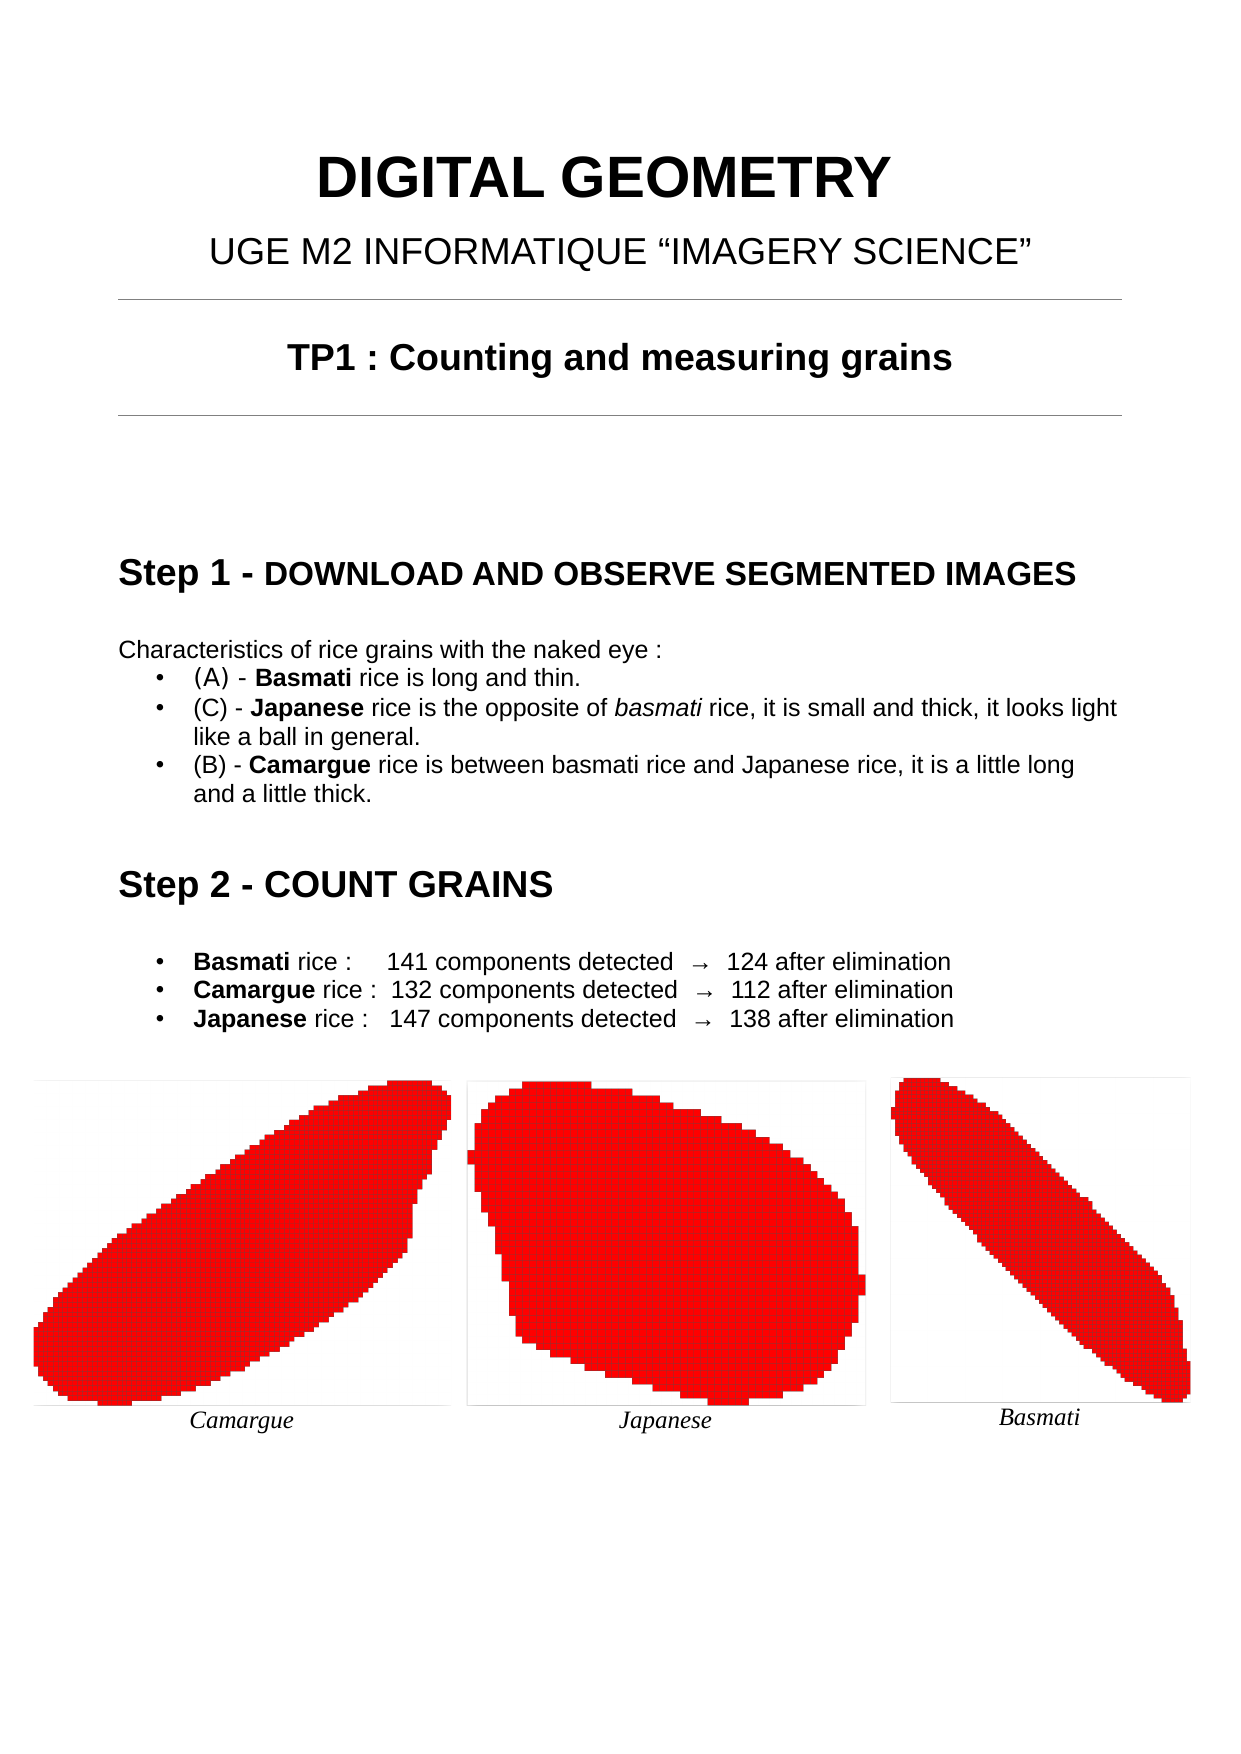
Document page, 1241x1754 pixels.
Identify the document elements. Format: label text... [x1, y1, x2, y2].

list (C) - Japanese rice is the opposite of basmati rice, it is small and thick, it looks light like a ball in general. [156, 693, 1122, 750]
subtitle UGE M2 INFORMATIQUE “IMAGERY SCIENCE” [118, 229, 1122, 272]
list (A) - Basmati rice is long and thin. [156, 663, 1122, 693]
text Camargue [34, 1406, 451, 1434]
subtitle Step 1 - DOWNLOAD AND OBSERVE SEGMENTED IMAGES [118, 550, 1122, 593]
title DIGITAL GEOMETRY [118, 143, 1122, 210]
list Camargue rice : 132 components detected → 112 after elimination [156, 975, 1122, 1004]
text Japanese [466, 1406, 867, 1434]
list Japanese rice : 147 components detected → 138 after elimination [156, 1004, 1122, 1033]
picture [466, 1080, 867, 1406]
list Basmati rice : 141 components detected → 124 after elimination [156, 947, 1122, 975]
subtitle TP1 : Counting and measuring grains [118, 335, 1122, 378]
list (B) - Camargue rice is between basmati rice and Japanese rice, it is a little long and a little thick. [156, 750, 1122, 808]
picture [33, 1080, 452, 1406]
picture [890, 1077, 1191, 1403]
text Characteristics of rice grains with the naked eye : [118, 635, 1122, 663]
subtitle Step 2 - COUNT GRAINS [118, 862, 1122, 905]
text Basmati [891, 1403, 1191, 1431]
